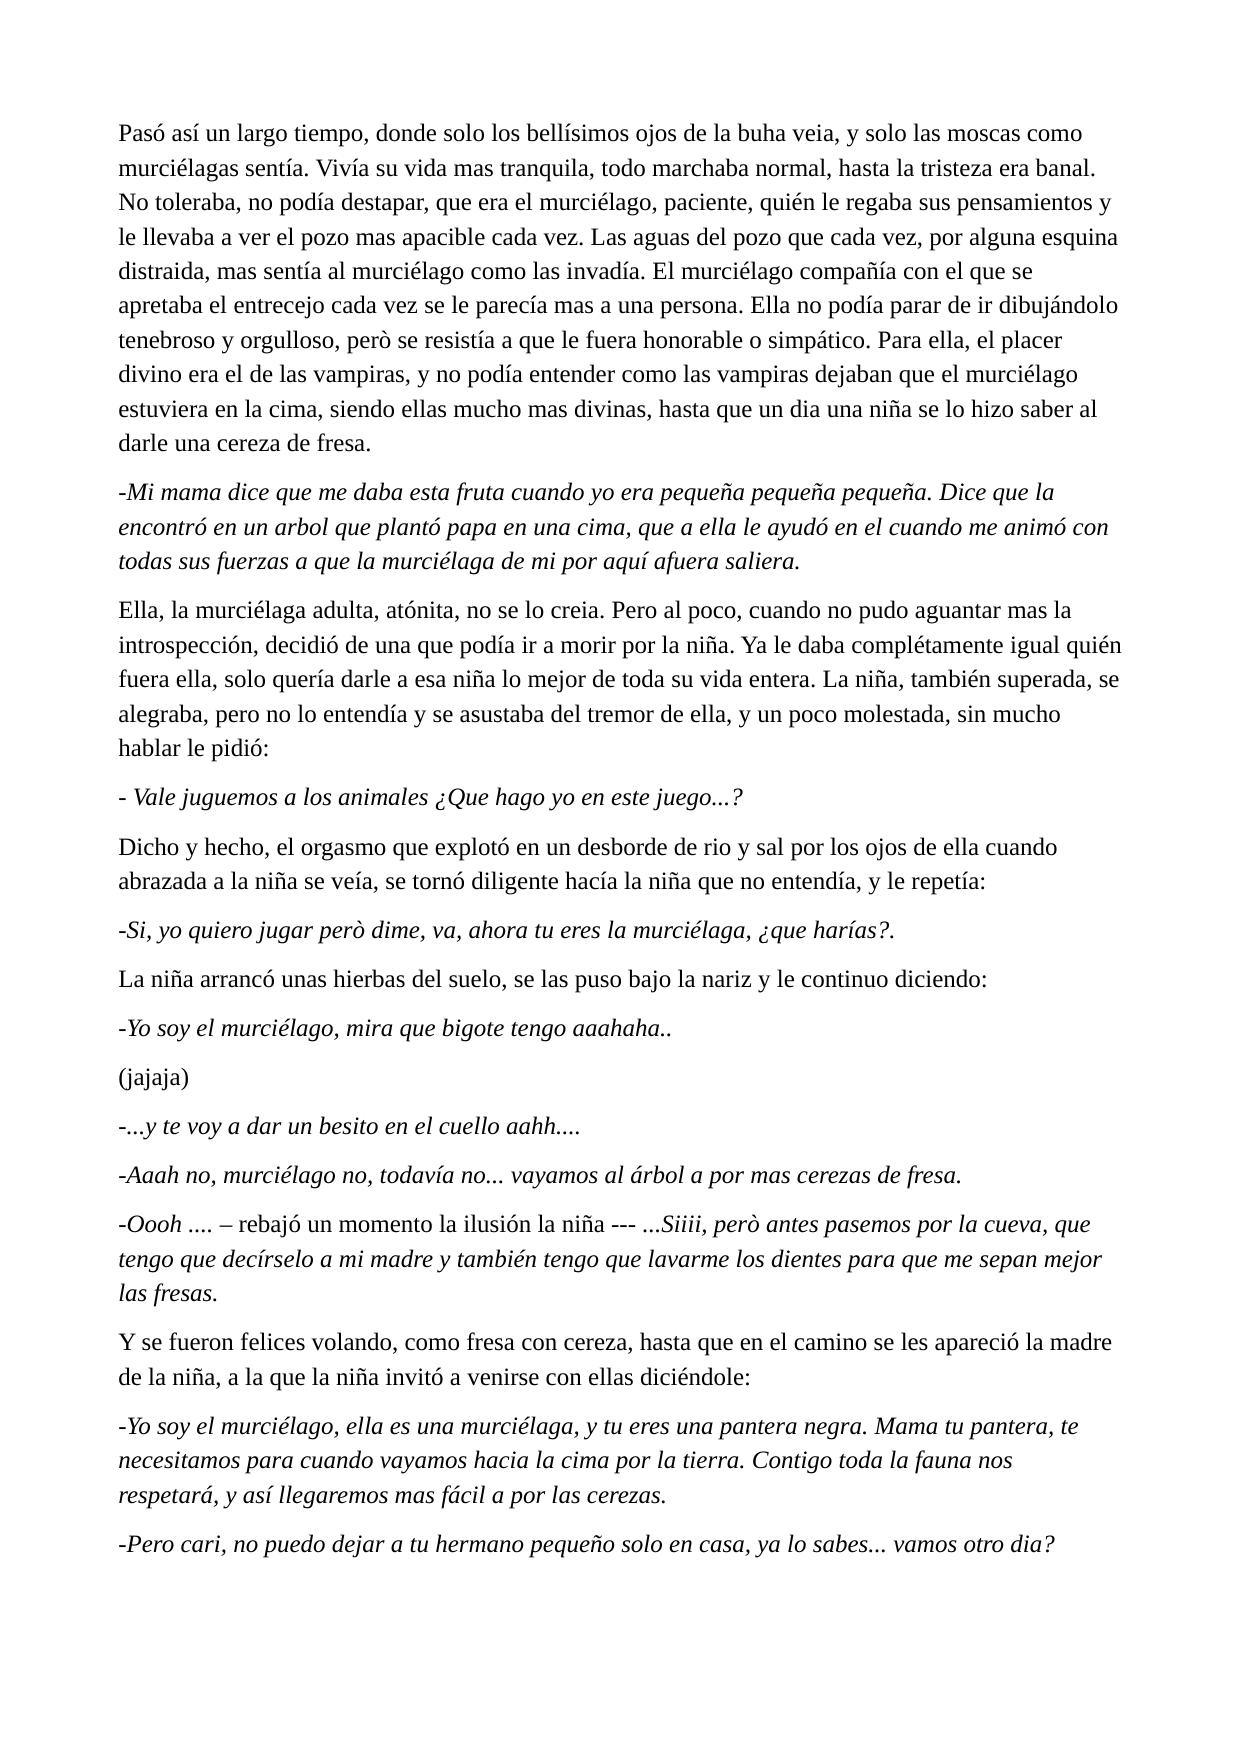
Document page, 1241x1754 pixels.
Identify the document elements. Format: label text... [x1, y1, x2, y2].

text -...y te voy a dar un besito en el cuello aahh.... [118, 1111, 1122, 1140]
text Dicho y hecho, el orgasmo que explotó en un desborde de rio y sal por los ojos de ella cuando abrazada a la niña se veía, se tornó diligente hacía la niña que no entendía, y le repetía: [118, 832, 1122, 895]
text -Pero cari, no puedo dejar a tu hermano pequeño solo en casa, ya lo sabes... vamos otro dia? [118, 1529, 1122, 1558]
text -Yo soy el murciélago, mira que bigote tengo aaahaha.. [118, 1013, 1122, 1042]
text -Si, yo quiero jugar però dime, va, ahora tu eres la murciélaga, ¿que harías?. [118, 915, 1122, 944]
text Pasó así un largo tiempo, donde solo los bellísimos ojos de la buha veia, y solo las moscas como murciélagas sentía. Vivía su vida mas tranquila, todo marchaba normal, hasta la tristeza era banal. No toleraba, no podía destapar, que era el murciélago, paciente, quién le regaba sus pensamientos y le llevaba a ver el pozo mas apacible cada vez. Las aguas del pozo que cada vez, por alguna esquina distraida, mas sentía al murciélago como las invadía. El murciélago compañía con el que se apretaba el entrecejo cada vez se le parecía mas a una persona. Ella no podía parar de ir dibujándolo tenebroso y orgulloso, però se resistía a que le fuera honorable o simpático. Para ella, el placer divino era el de las vampiras, y no podía entender como las vampiras dejaban que el murciélago estuviera en la cima, siendo ellas mucho mas divinas, hasta que un dia una niña se lo hizo saber al darle una cereza de fresa. [118, 118, 1122, 457]
text (jajaja) [118, 1062, 1122, 1091]
text Y se fueron felices volando, como fresa con cereza, hasta que en el camino se les apareció la madre de la niña, a la que la niña invitó a venirse con ellas diciéndole: [118, 1327, 1122, 1391]
text -Yo soy el murciélago, ella es una murciélaga, y tu eres una pantera negra. Mama tu pantera, te necesitamos para cuando vayamos hacia la cima por la tierra. Contigo toda la fauna nos respetará, y así llegaremos mas fácil a por las cerezas. [118, 1411, 1122, 1509]
text -Oooh .... – rebajó un momento la ilusión la niña --- ...Siiii, però antes pasemos por la cueva, que tengo que decírselo a mi madre y también tengo que lavarme los dientes para que me sepan mejor las fresas. [118, 1209, 1122, 1307]
text La niña arrancó unas hierbas del suelo, se las puso bajo la nariz y le continuo diciendo: [118, 964, 1122, 993]
text -Mi mama dice que me daba esta fruta cuando yo era pequeña pequeña pequeña. Dice que la encontró en un arbol que plantó papa en una cima, que a ella le ayudó en el cuando me animó con todas sus fuerzas a que la murciélaga de mi por aquí afuera saliera. [118, 477, 1122, 575]
text - Vale juguemos a los animales ¿Que hago yo en este juego...? [118, 782, 1122, 811]
text Ella, la murciélaga adulta, atónita, no se lo creia. Pero al poco, cuando no pudo aguantar mas la introspección, decidió de una que podía ir a morir por la niña. Ya le daba complétamente igual quién fuera ella, solo quería darle a esa niña lo mejor de toda su vida entera. La niña, también superada, se alegraba, pero no lo entendía y se asustaba del tremor de ella, y un poco molestada, sin mucho hablar le pidió: [118, 596, 1122, 762]
text -Aaah no, murciélago no, todavía no... vayamos al árbol a por mas cerezas de fresa. [118, 1160, 1122, 1189]
